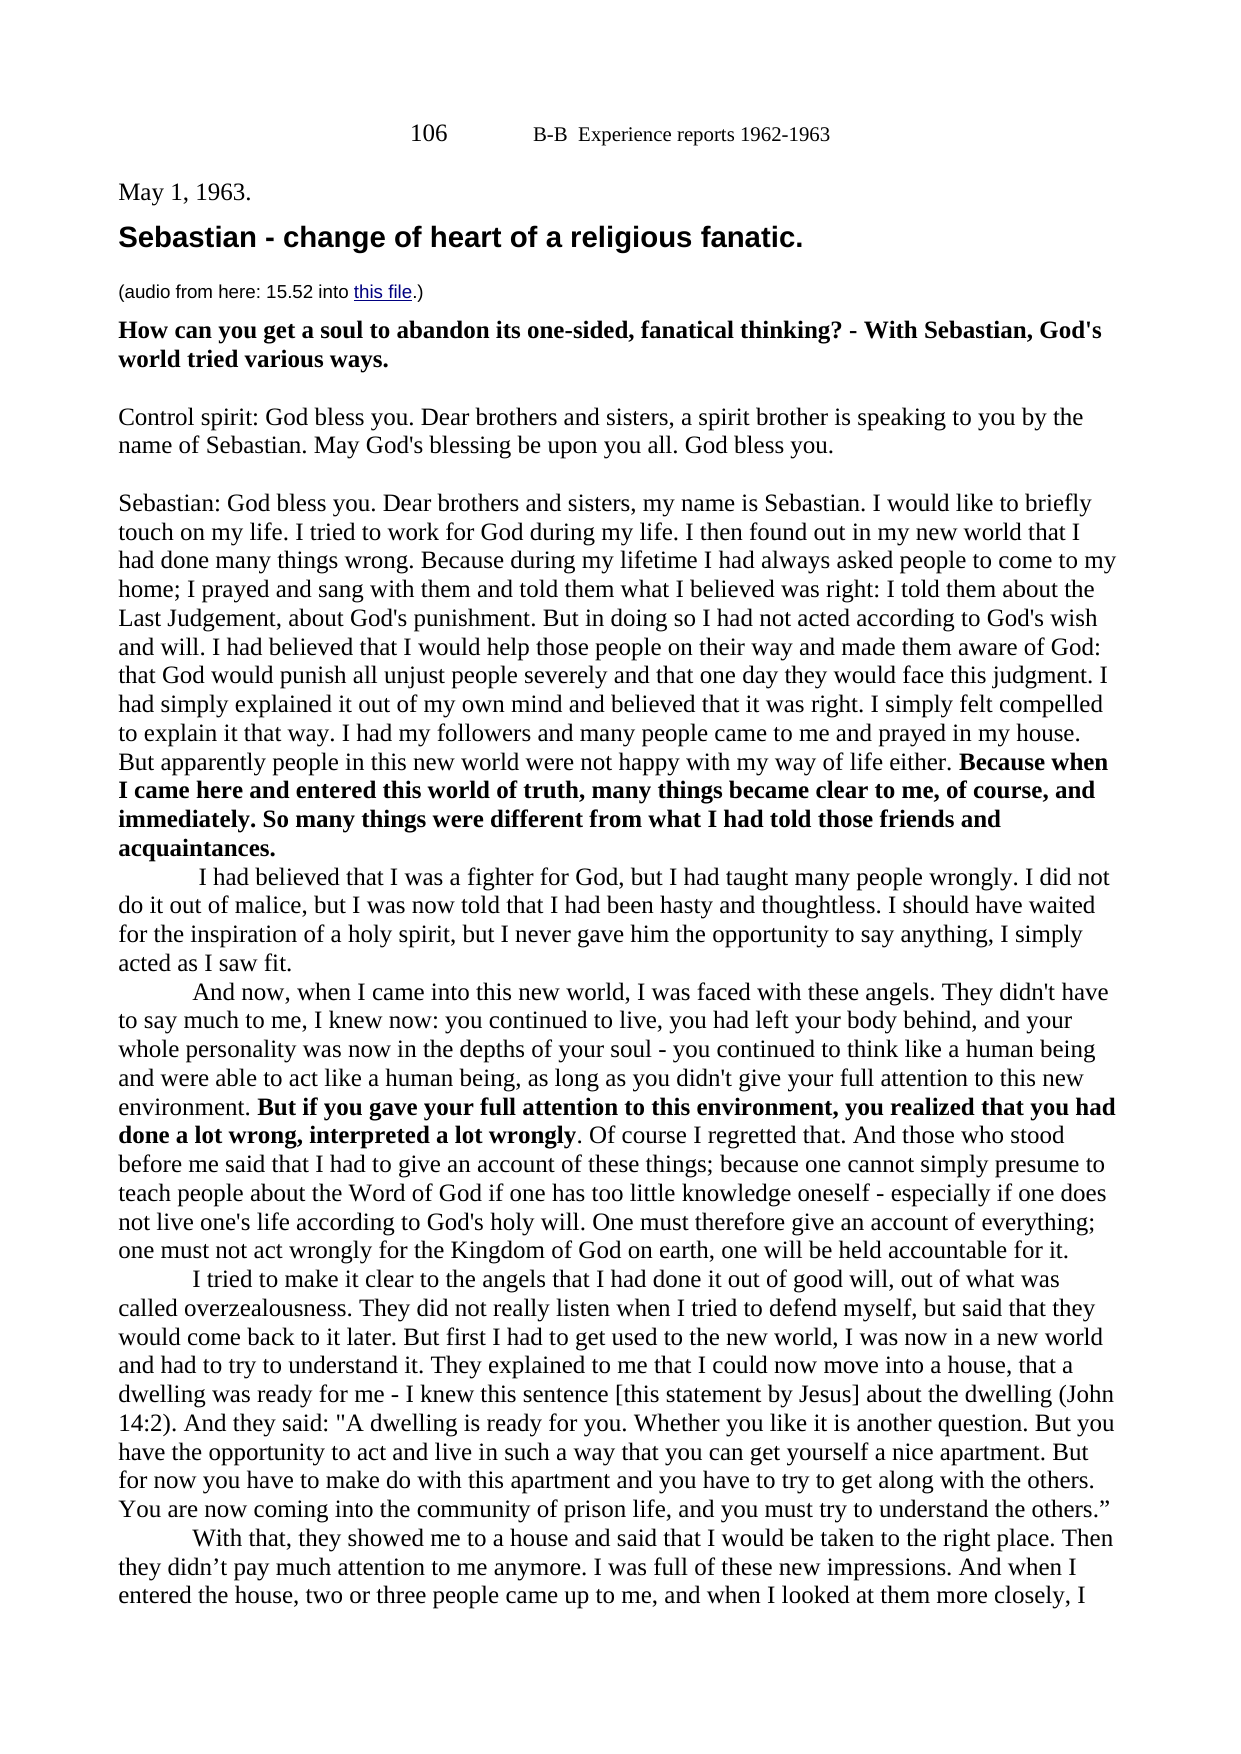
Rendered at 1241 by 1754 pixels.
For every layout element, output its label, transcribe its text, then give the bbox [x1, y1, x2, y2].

subtitle (audio from here: 15.52 into this file.) [118, 281, 1122, 303]
text Sebastian: God bless you. Dear brothers and sisters, my name is Sebastian. I would like to briefly touch on my life. I tried to work for God during my life. I then found out in my new world that I had done many things wrong. Because during my lifetime I had always asked people to come to my home; I prayed and sang with them and told them what I believed was right: I told them about the Last Judgement, about God's punishment. But in doing so I had not acted according to God's wish and will. I had believed that I would help those people on their way and made them aware of God: that God would punish all unjust people severely and that one day they would face this judgment. I had simply explained it out of my own mind and believed that it was right. I simply felt compelled to explain it that way. I had my followers and many people came to me and prayed in my house. But apparently people in this new world were not happy with my way of life either. Because when I came here and entered this world of truth, many things became clear to me, of course, and immediately. So many things were different from what I had told those friends and acquaintances. [118, 488, 1122, 862]
text May 1, 1963. [118, 177, 1122, 206]
text And now, when I came into this new world, I was faced with these angels. They didn't have to say much to me, I knew now: you continued to live, you had left your body behind, and your whole personality was now in the depths of your soul - you continued to think like a human being and were able to act like a human being, as long as you didn't give your full attention to this new environment. But if you gave your full attention to this environment, you realized that you had done a lot wrong, interpreted a lot wrongly. Of course I regretted that. And those who stood before me said that I had to give an account of these things; because one cannot simply presume to teach people about the Word of God if one has too little knowledge oneself - especially if one does not live one's life according to God's holy will. One must therefore give an account of everything; one must not act wrongly for the Kingdom of God on earth, one will be held accountable for it. [118, 977, 1122, 1264]
text How can you get a soul to abandon its one-sided, fanatical thinking? - With Sebastian, God's world tried various ways. [118, 315, 1122, 373]
text I had believed that I was a fighter for God, but I had taught many people wrongly. I did not do it out of malice, but I was now told that I had been hasty and thoughtless. I should have waited for the inspiration of a holy spirit, but I never gave him the opportunity to say anything, I simply acted as I saw fit. [118, 862, 1122, 977]
text Control spirit: God bless you. Dear brothers and sisters, a spirit brother is speaking to you by the name of Sebastian. May God's blessing be upon you all. God bless you. [118, 402, 1122, 459]
text I tried to make it clear to the angels that I had done it out of good will, out of what was called overzealousness. They did not really listen when I tried to defend myself, but said that they would come back to it later. But first I had to get used to the new world, I was now in a new world and had to try to understand it. They explained to me that I could now move into a house, that a dwelling was ready for me - I knew this sentence [this statement by Jesus] about the dwelling (John 14:2). And they said: "A dwelling is ready for you. Whether you like it is another question. But you have the opportunity to act and live in such a way that you can get yourself a nice apartment. But for now you have to make do with this apartment and you have to try to get along with the others. You are now coming into the community of prison life, and you must try to understand the others.” With that, they showed me to a house and said that I would be taken to the right place. Then they didn’t pay much attention to me anymore. I was full of these new impressions. And when I entered the house, two or three people came up to me, and when I looked at them more closely, I [118, 1264, 1122, 1609]
subtitle Sebastian - change of heart of a religious fanatic. [118, 220, 1122, 254]
